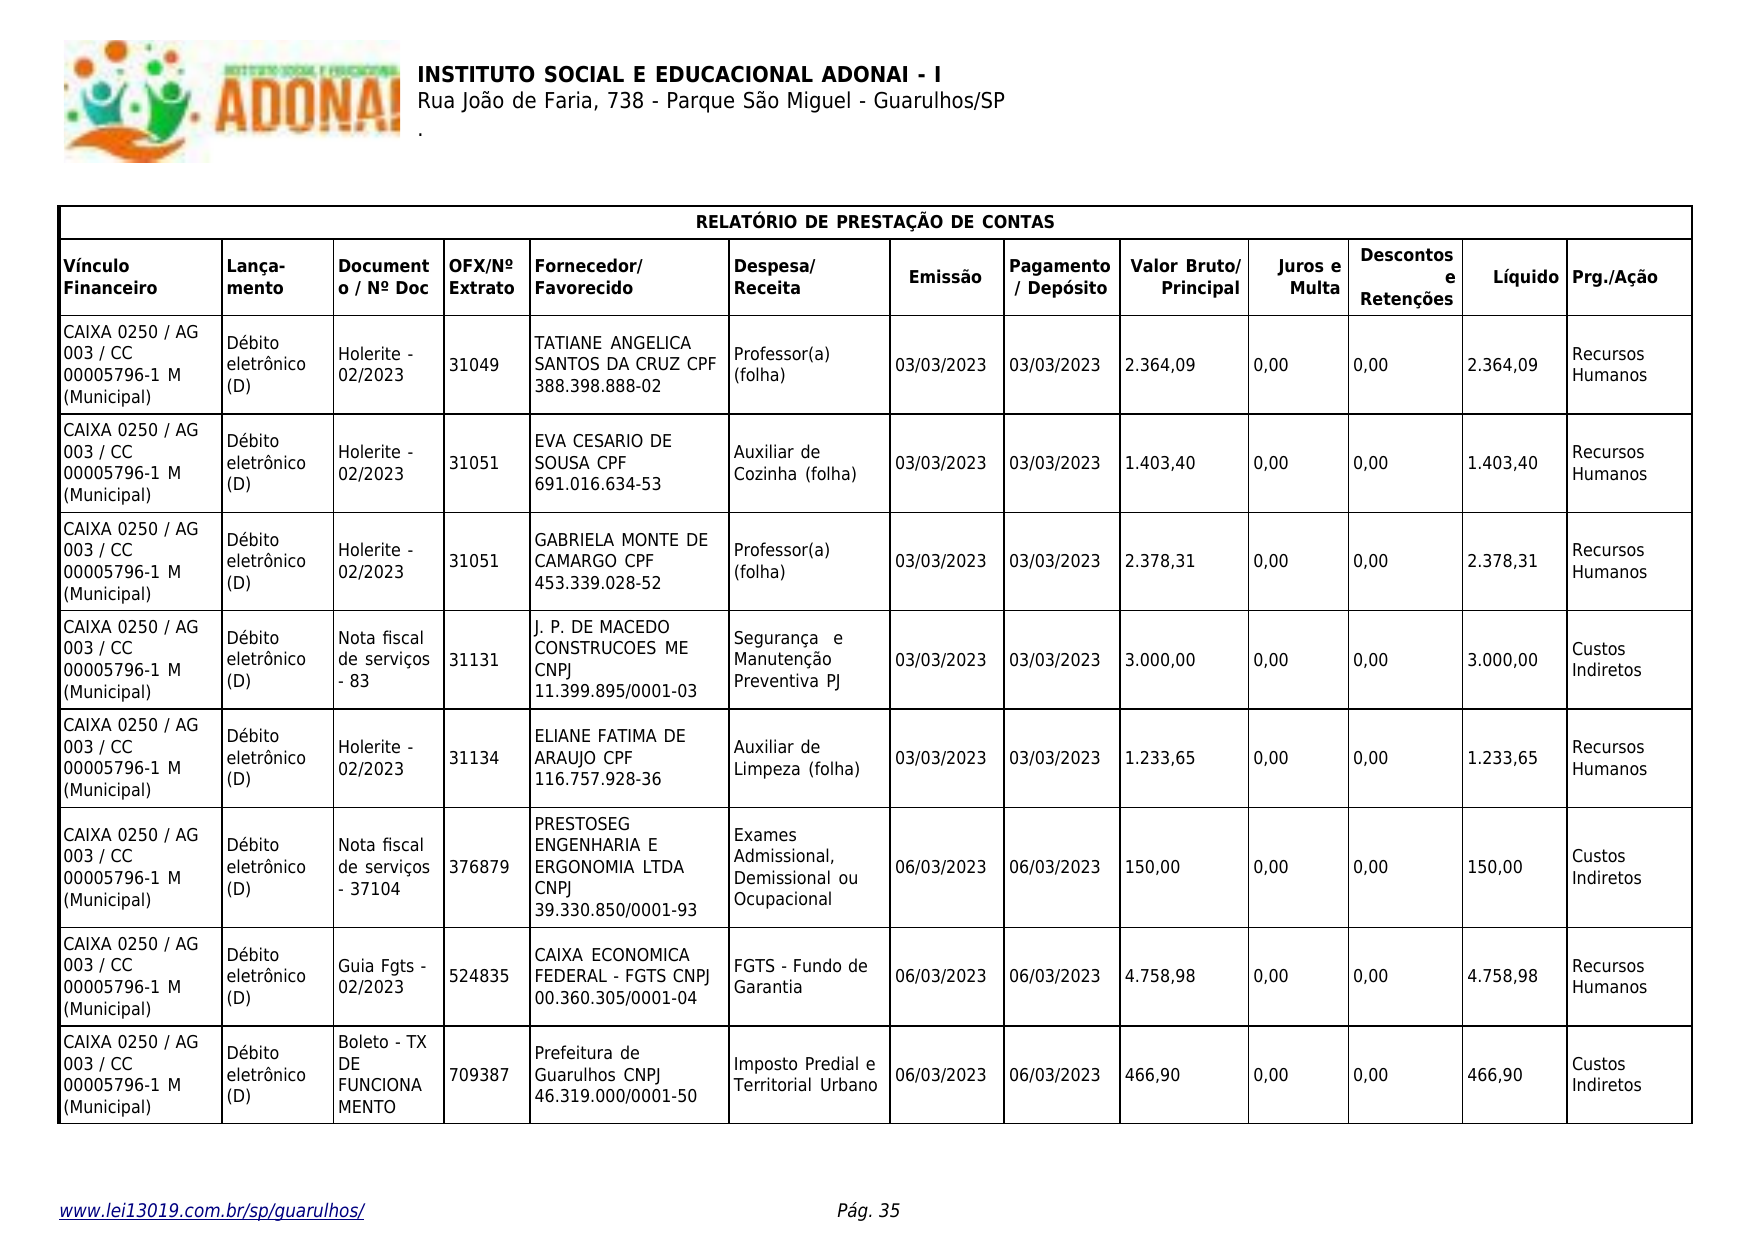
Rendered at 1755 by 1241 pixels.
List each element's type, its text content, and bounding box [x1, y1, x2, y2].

table_cell 06/03/2023 [891, 1027, 1003, 1122]
table_cell 0,00 [1249, 710, 1348, 806]
table_cell PRESTOSEG ENGENHARIA E ERGONOMIA LTDA CNPJ 39.330.850/0001-93 [531, 808, 728, 927]
table_cell 31051 [445, 513, 529, 610]
table_cell TATIANE ANGELICA SANTOS DA CRUZ CPF 388.398.888-02 [531, 316, 728, 413]
table_cell Débito eletrônico (D) [223, 710, 333, 806]
table_cell Pagamento / Depósito [1005, 240, 1119, 315]
table_cell 150,00 [1463, 808, 1566, 927]
table_cell OFX/Nº Extrato [445, 240, 529, 315]
table_cell 03/03/2023 [1005, 316, 1119, 413]
table_cell 03/03/2023 [1005, 513, 1119, 610]
table_cell 0,00 [1249, 415, 1348, 511]
table_cell 31134 [445, 710, 529, 806]
table_cell 06/03/2023 [891, 928, 1003, 1025]
table_cell Prefeitura de Guarulhos CNPJ 46.319.000/0001-50 [531, 1027, 728, 1122]
table_cell 466,90 [1121, 1027, 1248, 1122]
table_cell 06/03/2023 [891, 808, 1003, 927]
table_cell Líquido [1463, 240, 1566, 315]
table_cell 1.233,65 [1121, 710, 1248, 806]
table_cell CAIXA 0250 / AG 003 / CC 00005796-1 M (Municipal) [61, 928, 221, 1025]
table_cell Recursos Humanos [1568, 710, 1691, 806]
table_cell 0,00 [1249, 808, 1348, 927]
table_cell ELIANE FATIMA DE ARAUJO CPF 116.757.928-36 [531, 710, 728, 806]
table_cell CAIXA ECONOMICA FEDERAL - FGTS CNPJ 00.360.305/0001-04 [531, 928, 728, 1025]
table_cell 4.758,98 [1463, 928, 1566, 1025]
table_cell Débito eletrônico (D) [223, 611, 333, 708]
table_cell GABRIELA MONTE DE CAMARGO CPF 453.339.028-52 [531, 513, 728, 610]
table_cell 0,00 [1249, 1027, 1348, 1122]
table_cell CAIXA 0250 / AG 003 / CC 00005796-1 M (Municipal) [61, 710, 221, 806]
table_cell Imposto Predial e Territorial Urbano [730, 1027, 889, 1122]
table_header RELATÓRIO DE PRESTAÇÃO DE CONTAS [61, 207, 1691, 238]
table_cell Custos Indiretos [1568, 1027, 1691, 1122]
table_cell Valor Bruto/ Principal [1121, 240, 1248, 315]
table_cell CAIXA 0250 / AG 003 / CC 00005796-1 M (Municipal) [61, 808, 221, 927]
table_cell Débito eletrônico (D) [223, 316, 333, 413]
table_cell 0,00 [1349, 316, 1462, 413]
table_cell CAIXA 0250 / AG 003 / CC 00005796-1 M (Municipal) [61, 415, 221, 511]
table_cell 2.364,09 [1121, 316, 1248, 413]
table_cell FGTS - Fundo de Garantia [730, 928, 889, 1025]
table_cell Professor(a) (folha) [730, 513, 889, 610]
table_cell Débito eletrônico (D) [223, 1027, 333, 1122]
table_cell Recursos Humanos [1568, 415, 1691, 511]
table_cell 03/03/2023 [1005, 611, 1119, 708]
table_cell 06/03/2023 [1005, 1027, 1119, 1122]
table_cell 03/03/2023 [1005, 710, 1119, 806]
table_cell 1.233,65 [1463, 710, 1566, 806]
table_cell Document o / Nº Doc [334, 240, 443, 315]
table_cell 3.000,00 [1121, 611, 1248, 708]
table_cell Juros e Multa [1249, 240, 1348, 315]
table_cell 376879 [445, 808, 529, 927]
table_cell 0,00 [1349, 928, 1462, 1025]
table_cell CAIXA 0250 / AG 003 / CC 00005796-1 M (Municipal) [61, 316, 221, 413]
table_cell Emissão [891, 240, 1003, 315]
table_cell Descontos e Retenções [1349, 240, 1462, 315]
table_cell 709387 [445, 1027, 529, 1122]
table_cell Holerite - 02/2023 [334, 316, 443, 413]
table_cell 0,00 [1249, 316, 1348, 413]
table_cell Auxiliar de Cozinha (folha) [730, 415, 889, 511]
table_cell 524835 [445, 928, 529, 1025]
table_cell 03/03/2023 [891, 415, 1003, 511]
table_cell Débito eletrônico (D) [223, 415, 333, 511]
table_cell Custos Indiretos [1568, 611, 1691, 708]
table_cell 1.403,40 [1121, 415, 1248, 511]
table_cell Vínculo Financeiro [61, 240, 221, 315]
table_cell J. P. DE MACEDO CONSTRUCOES ME CNPJ 11.399.895/0001-03 [531, 611, 728, 708]
table_cell 03/03/2023 [1005, 415, 1119, 511]
table_cell Holerite - 02/2023 [334, 710, 443, 806]
table_cell 06/03/2023 [1005, 928, 1119, 1025]
table_cell 0,00 [1349, 710, 1462, 806]
table_cell CAIXA 0250 / AG 003 / CC 00005796-1 M (Municipal) [61, 611, 221, 708]
table_cell Auxiliar de Limpeza (folha) [730, 710, 889, 806]
table_cell EVA CESARIO DE SOUSA CPF 691.016.634-53 [531, 415, 728, 511]
table_cell Prg./Ação [1568, 240, 1691, 315]
table_cell Recursos Humanos [1568, 928, 1691, 1025]
table_cell Despesa/ Receita [730, 240, 889, 315]
table_cell Débito eletrônico (D) [223, 513, 333, 610]
table_cell Exames Admissional, Demissional ou Ocupacional [730, 808, 889, 927]
table_cell 466,90 [1463, 1027, 1566, 1122]
table_cell 2.364,09 [1463, 316, 1566, 413]
table_cell 31051 [445, 415, 529, 511]
table_cell CAIXA 0250 / AG 003 / CC 00005796-1 M (Municipal) [61, 1027, 221, 1122]
table_cell 03/03/2023 [891, 316, 1003, 413]
table_cell Boleto - TX DE FUNCIONA MENTO [334, 1027, 443, 1122]
table_cell Custos Indiretos [1568, 808, 1691, 927]
table_cell Débito eletrônico (D) [223, 928, 333, 1025]
table_cell Guia Fgts - 02/2023 [334, 928, 443, 1025]
table_cell 0,00 [1349, 415, 1462, 511]
table_cell 31049 [445, 316, 529, 413]
table_cell 4.758,98 [1121, 928, 1248, 1025]
table_cell 0,00 [1349, 611, 1462, 708]
table_cell Nota ﬁscal de serviços - 37104 [334, 808, 443, 927]
table_cell Débito eletrônico (D) [223, 808, 333, 927]
table_cell 03/03/2023 [891, 611, 1003, 708]
table_cell Lança- mento [223, 240, 333, 315]
table_cell 3.000,00 [1463, 611, 1566, 708]
table_cell Holerite - 02/2023 [334, 415, 443, 511]
table_cell 1.403,40 [1463, 415, 1566, 511]
table_cell Holerite - 02/2023 [334, 513, 443, 610]
table_cell 2.378,31 [1121, 513, 1248, 610]
table_cell 03/03/2023 [891, 710, 1003, 806]
table_cell 0,00 [1249, 513, 1348, 610]
table_cell Recursos Humanos [1568, 316, 1691, 413]
table_cell 06/03/2023 [1005, 808, 1119, 927]
table_cell Nota ﬁscal de serviços - 83 [334, 611, 443, 708]
table_cell 0,00 [1349, 1027, 1462, 1122]
table_cell 0,00 [1249, 611, 1348, 708]
table_cell 0,00 [1349, 808, 1462, 927]
table_cell 150,00 [1121, 808, 1248, 927]
table_cell 0,00 [1249, 928, 1348, 1025]
table_cell Professor(a) (folha) [730, 316, 889, 413]
table_cell Fornecedor/ Favorecido [531, 240, 728, 315]
table_cell Recursos Humanos [1568, 513, 1691, 610]
table_cell 03/03/2023 [891, 513, 1003, 610]
table_cell CAIXA 0250 / AG 003 / CC 00005796-1 M (Municipal) [61, 513, 221, 610]
table_cell 31131 [445, 611, 529, 708]
table_cell Segurança e Manutenção Preventiva PJ [730, 611, 889, 708]
table_cell 2.378,31 [1463, 513, 1566, 610]
table_cell 0,00 [1349, 513, 1462, 610]
